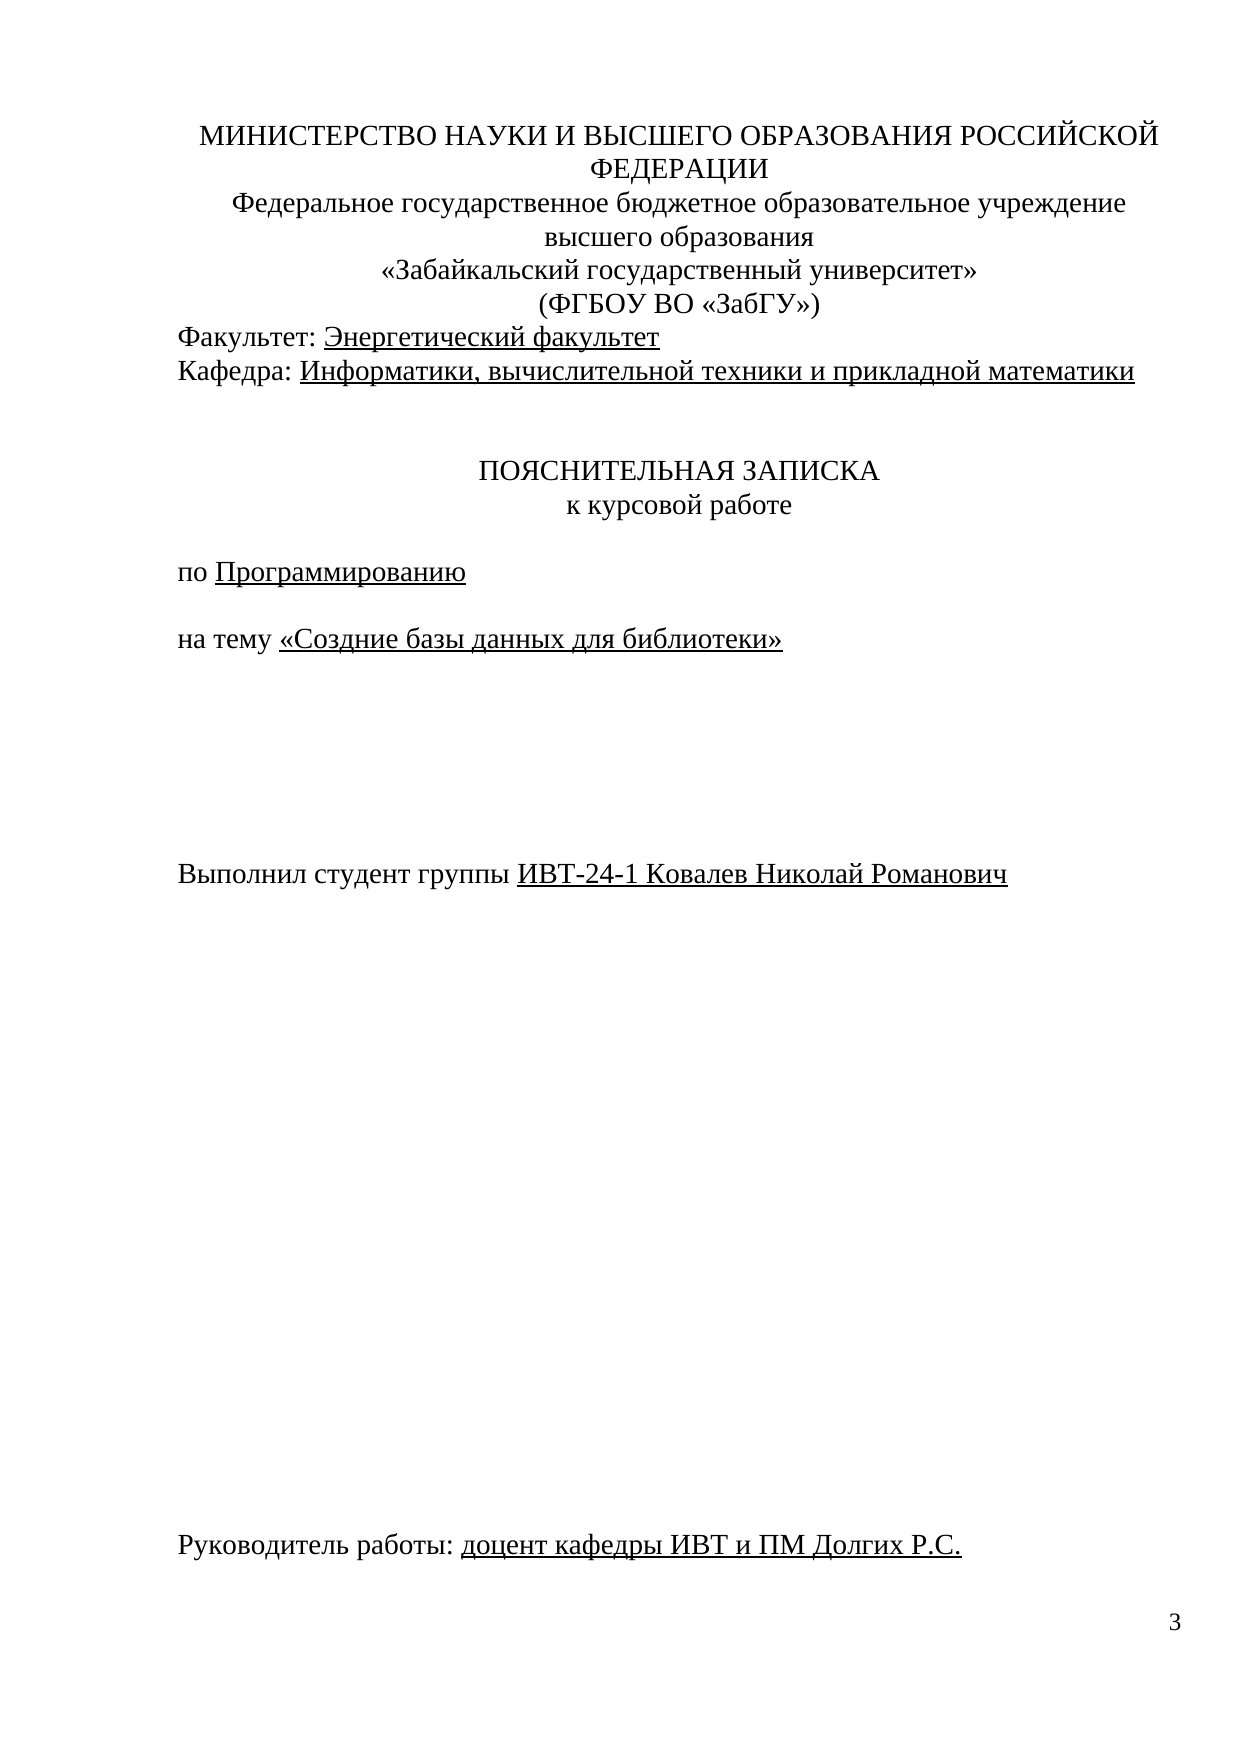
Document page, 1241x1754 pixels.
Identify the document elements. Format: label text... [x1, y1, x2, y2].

text ПОЯСНИТЕЛЬНАЯ ЗАПИСКА [177, 453, 1181, 487]
text Кафедра: Информатики, вычислительной техники и прикладной математики [177, 353, 1181, 386]
text МИНИСТЕРСТВО НАУКИ И ВЫСШЕГО ОБРАЗОВАНИЯ РОССИЙСКОЙ ФЕДЕРАЦИИ [177, 118, 1181, 185]
text Факультет: Энергетический факультет [177, 319, 1181, 353]
text Руководитель работы: доцент кафедры ИВТ и ПМ Долгих Р.С. [177, 1527, 1181, 1560]
text к курсовой работе [177, 487, 1181, 521]
text на тему «Создние базы данных для библиотеки» [177, 621, 1181, 655]
text Федеральное государственное бюджетное образовательное учреждение высшего образования [177, 185, 1181, 252]
text «Забайкальский государственный университет» [177, 252, 1181, 286]
text по Программированию [177, 554, 1181, 588]
text (ФГБОУ ВО «ЗабГУ») [177, 286, 1181, 319]
text Выполнил студент группы ИВТ-24-1 Ковалев Николай Романович [177, 856, 1181, 889]
